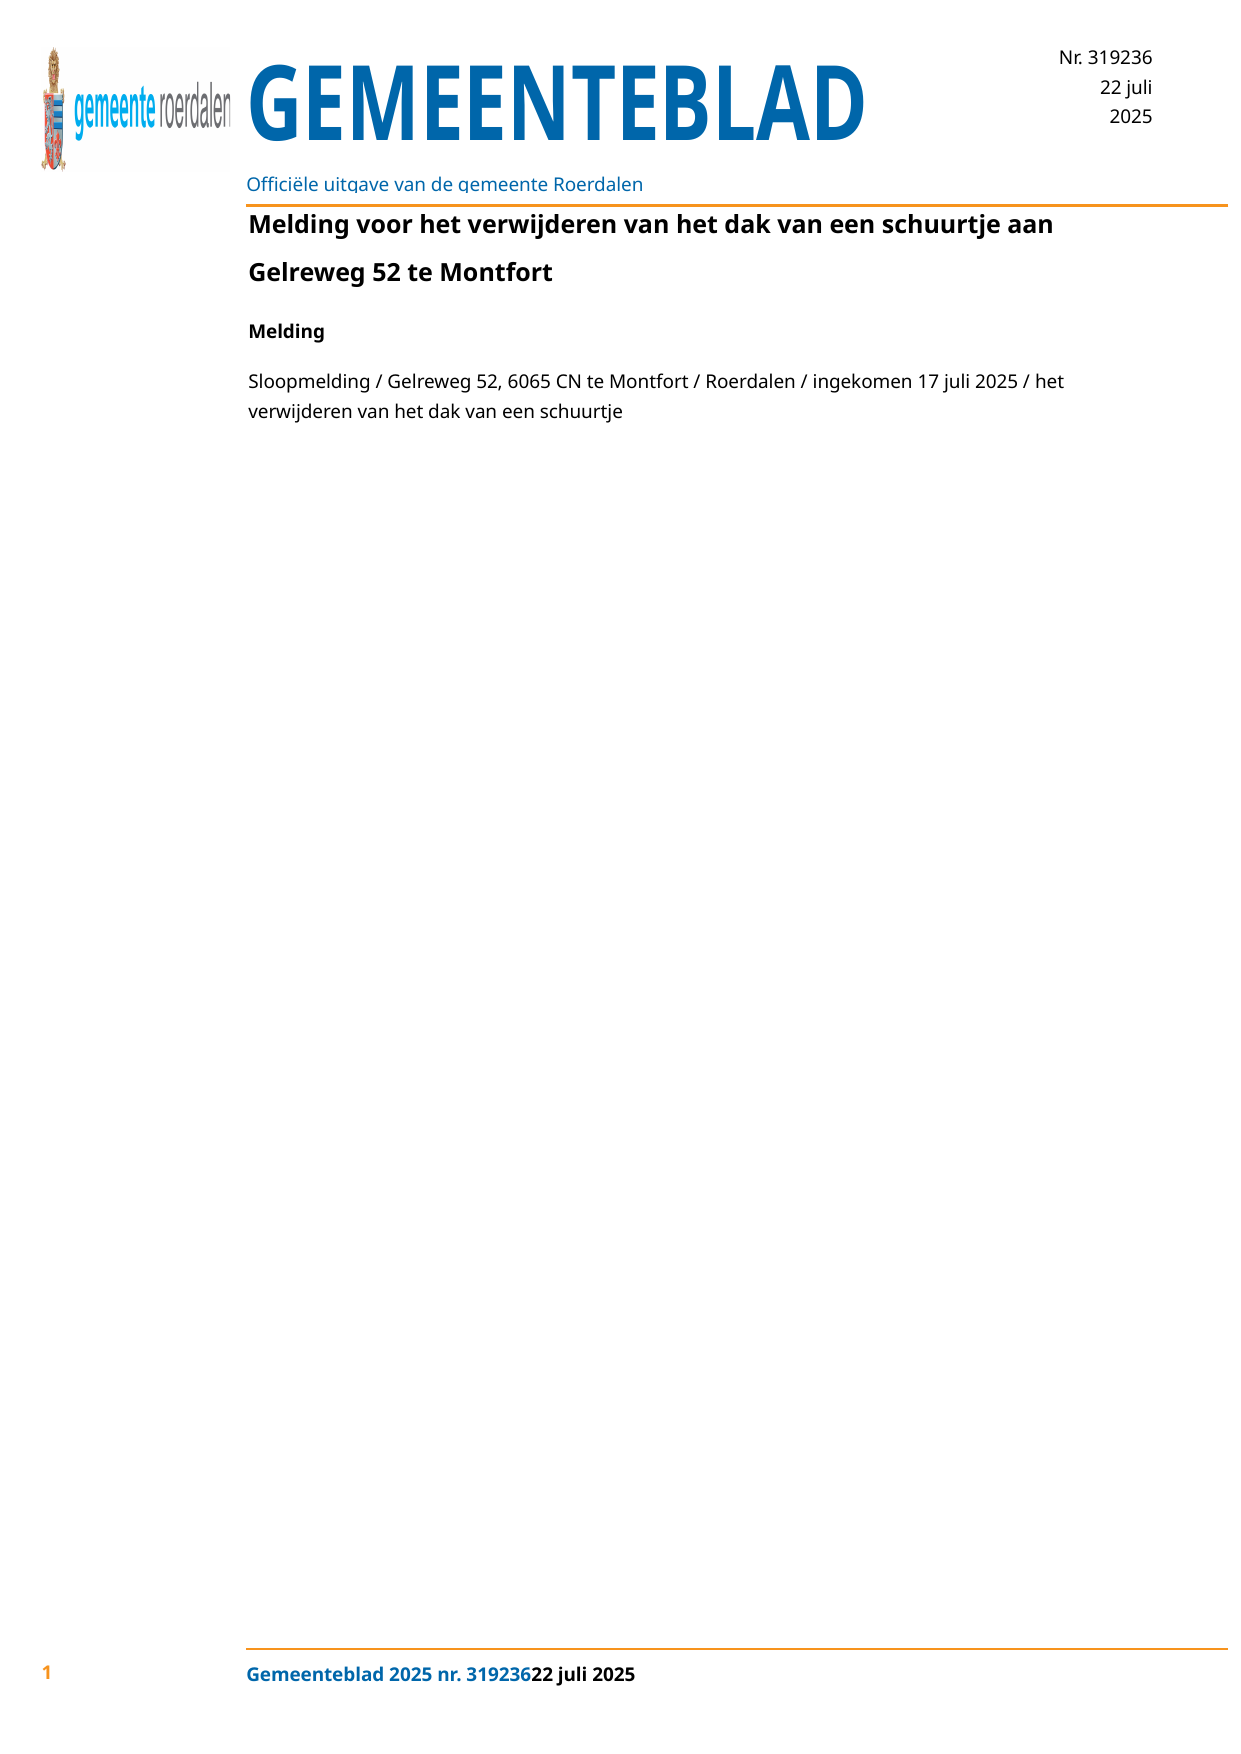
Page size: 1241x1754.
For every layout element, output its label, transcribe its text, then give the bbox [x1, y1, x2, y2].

text Sloopmelding / Gelreweg 52, 6065 CN te Montfort / Roerdalen / ingekomen 17 juli 2025 / het verwijderen van het dak van een schuurtje [248, 368, 1152, 424]
text Melding voor het verwijderen van het dak van een schuurtje aan Gelreweg 52 te Montfort [248, 207, 1152, 288]
picture [41, 47, 231, 172]
text Melding [248, 318, 1152, 344]
